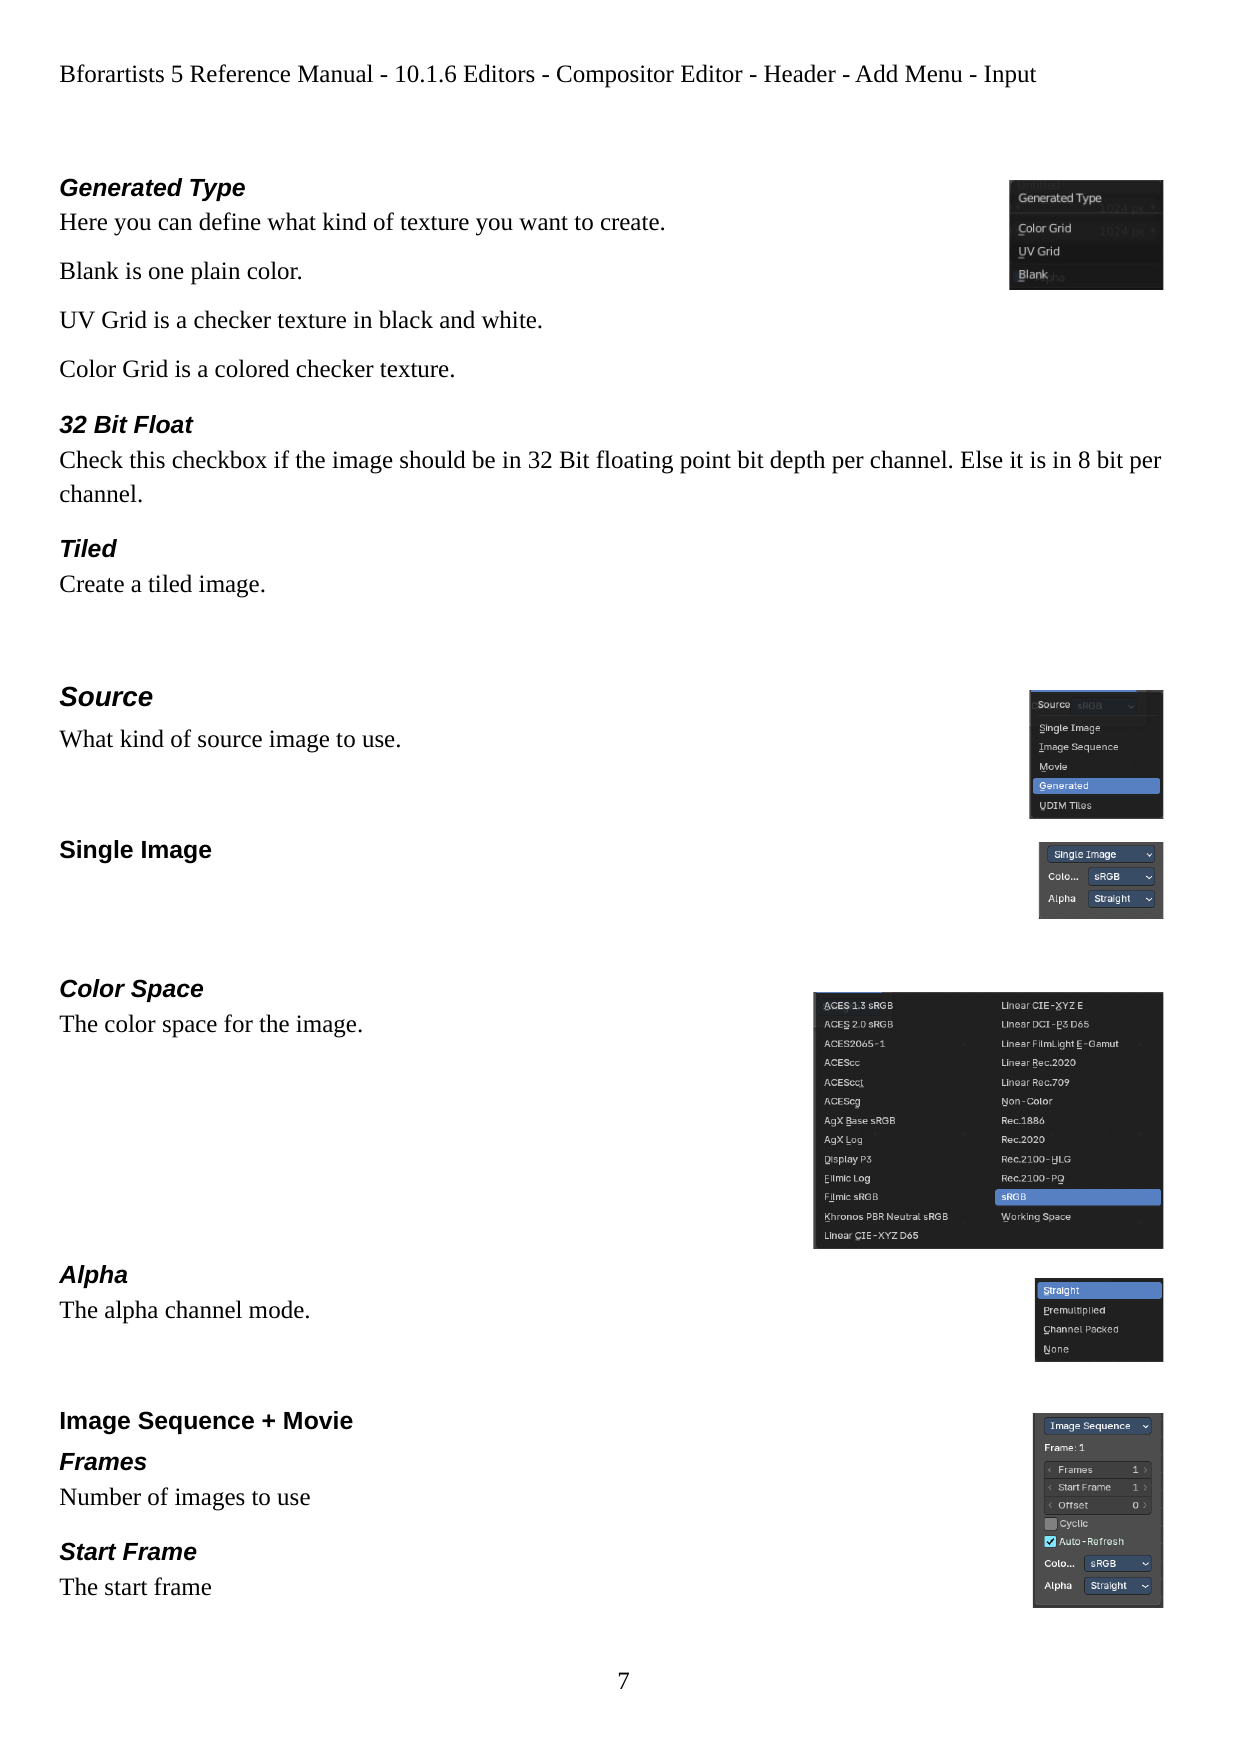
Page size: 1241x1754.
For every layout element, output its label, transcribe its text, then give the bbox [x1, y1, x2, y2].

text The alpha channel mode. [59, 1295, 1034, 1324]
text UV Grid is a checker texture in black and white. [59, 306, 1181, 334]
text Create a tiled image. [59, 569, 1181, 598]
text [1164, 1482, 1181, 1510]
text Check this checkbox if the image should be in 32 Bit floating point bit depth per channel. Else it is in 8 bit per channel. [59, 445, 1181, 508]
picture [1034, 1278, 1164, 1362]
subtitle Start Frame [59, 1537, 1032, 1566]
text Color Grid is a colored checker texture. [59, 354, 1181, 383]
picture [813, 992, 1164, 1249]
text The start frame [59, 1572, 1032, 1601]
text Blank is one plain color. [59, 256, 1009, 285]
text [1164, 1295, 1181, 1324]
text What kind of source image to use. [59, 724, 1029, 753]
text [1164, 1572, 1181, 1601]
text Number of images to use [59, 1482, 1032, 1510]
subtitle Source [59, 680, 1181, 712]
subtitle [1164, 1537, 1181, 1566]
subtitle 32 Bit Float [59, 410, 1181, 438]
text Here you can define what kind of texture you want to create. [59, 207, 1009, 236]
picture [1032, 1413, 1164, 1608]
subtitle Single Image [59, 835, 1181, 863]
picture [1009, 180, 1164, 290]
subtitle [1164, 1447, 1181, 1475]
subtitle Tiled [59, 534, 1181, 563]
subtitle Alpha [59, 1260, 1181, 1289]
subtitle Image Sequence + Movie [59, 1406, 1181, 1434]
subtitle Frames [59, 1447, 1032, 1475]
text The color space for the image. [59, 1009, 813, 1038]
subtitle Color Space [59, 974, 1181, 1003]
picture [1029, 690, 1164, 819]
picture [1038, 842, 1164, 919]
subtitle Generated Type [59, 173, 1181, 201]
